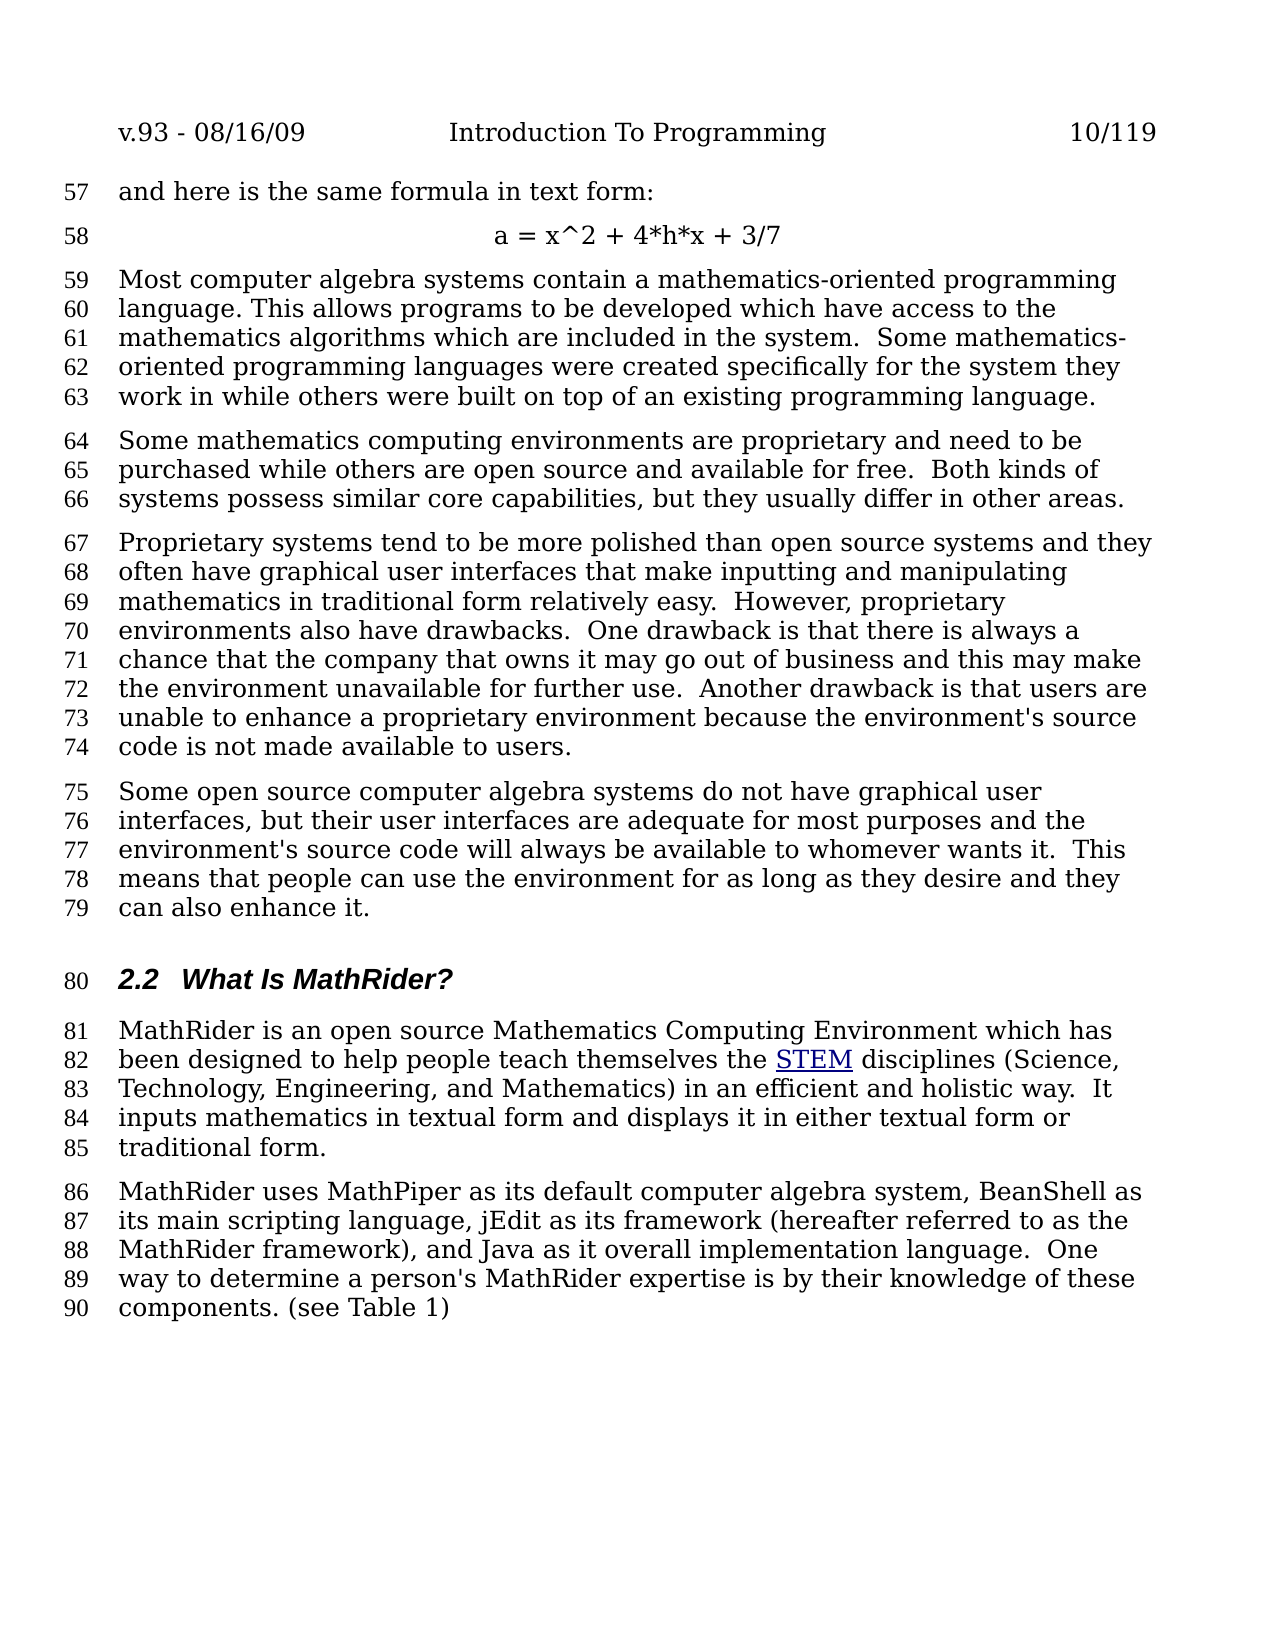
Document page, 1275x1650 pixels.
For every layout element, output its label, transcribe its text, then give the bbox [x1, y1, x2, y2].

text a = x^2 + 4*h*x + 3/7 [118, 221, 1157, 250]
text Some open source computer algebra systems do not have graphical user interfaces, but their user interfaces are adequate for most purposes and the environment's source code will always be available to whomever wants it. This means that people can use the environment for as long as they desire and they can also enhance it. [118, 777, 1157, 923]
text MathRider uses MathPiper as its default computer algebra system, BeanShell as its main scripting language, jEdit as its framework (hereafter referred to as the MathRider framework), and Java as it overall implementation language. One way to determine a person's MathRider expertise is by their knowledge of these components. (see Table 1) [118, 1177, 1157, 1323]
text and here is the same formula in text form: [118, 177, 1157, 206]
text Most computer algebra systems contain a mathematics-oriented programming language. This allows programs to be developed which have access to the mathematics algorithms which are included in the system. Some mathematics-oriented programming languages were created specifically for the system they work in while others were built on top of an existing programming language. [118, 265, 1157, 411]
text Some mathematics computing environments are proprietary and need to be purchased while others are open source and available for free. Both kinds of systems possess similar core capabilities, but they usually differ in other areas. [118, 426, 1157, 513]
subtitle What Is MathRider? [118, 962, 1157, 995]
text MathRider is an open source Mathematics Computing Environment which has been designed to help people teach themselves the STEM disciplines (Science, Technology, Engineering, and Mathematics) in an efficient and holistic way. It inputs mathematics in textual form and displays it in either textual form or traditional form. [118, 1016, 1157, 1162]
text Proprietary systems tend to be more polished than open source systems and they often have graphical user interfaces that make inputting and manipulating mathematics in traditional form relatively easy. However, proprietary environments also have drawbacks. One drawback is that there is always a chance that the company that owns it may go out of business and this may make the environment unavailable for further use. Another drawback is that users are unable to enhance a proprietary environment because the environment's source code is not made available to users. [118, 528, 1157, 762]
